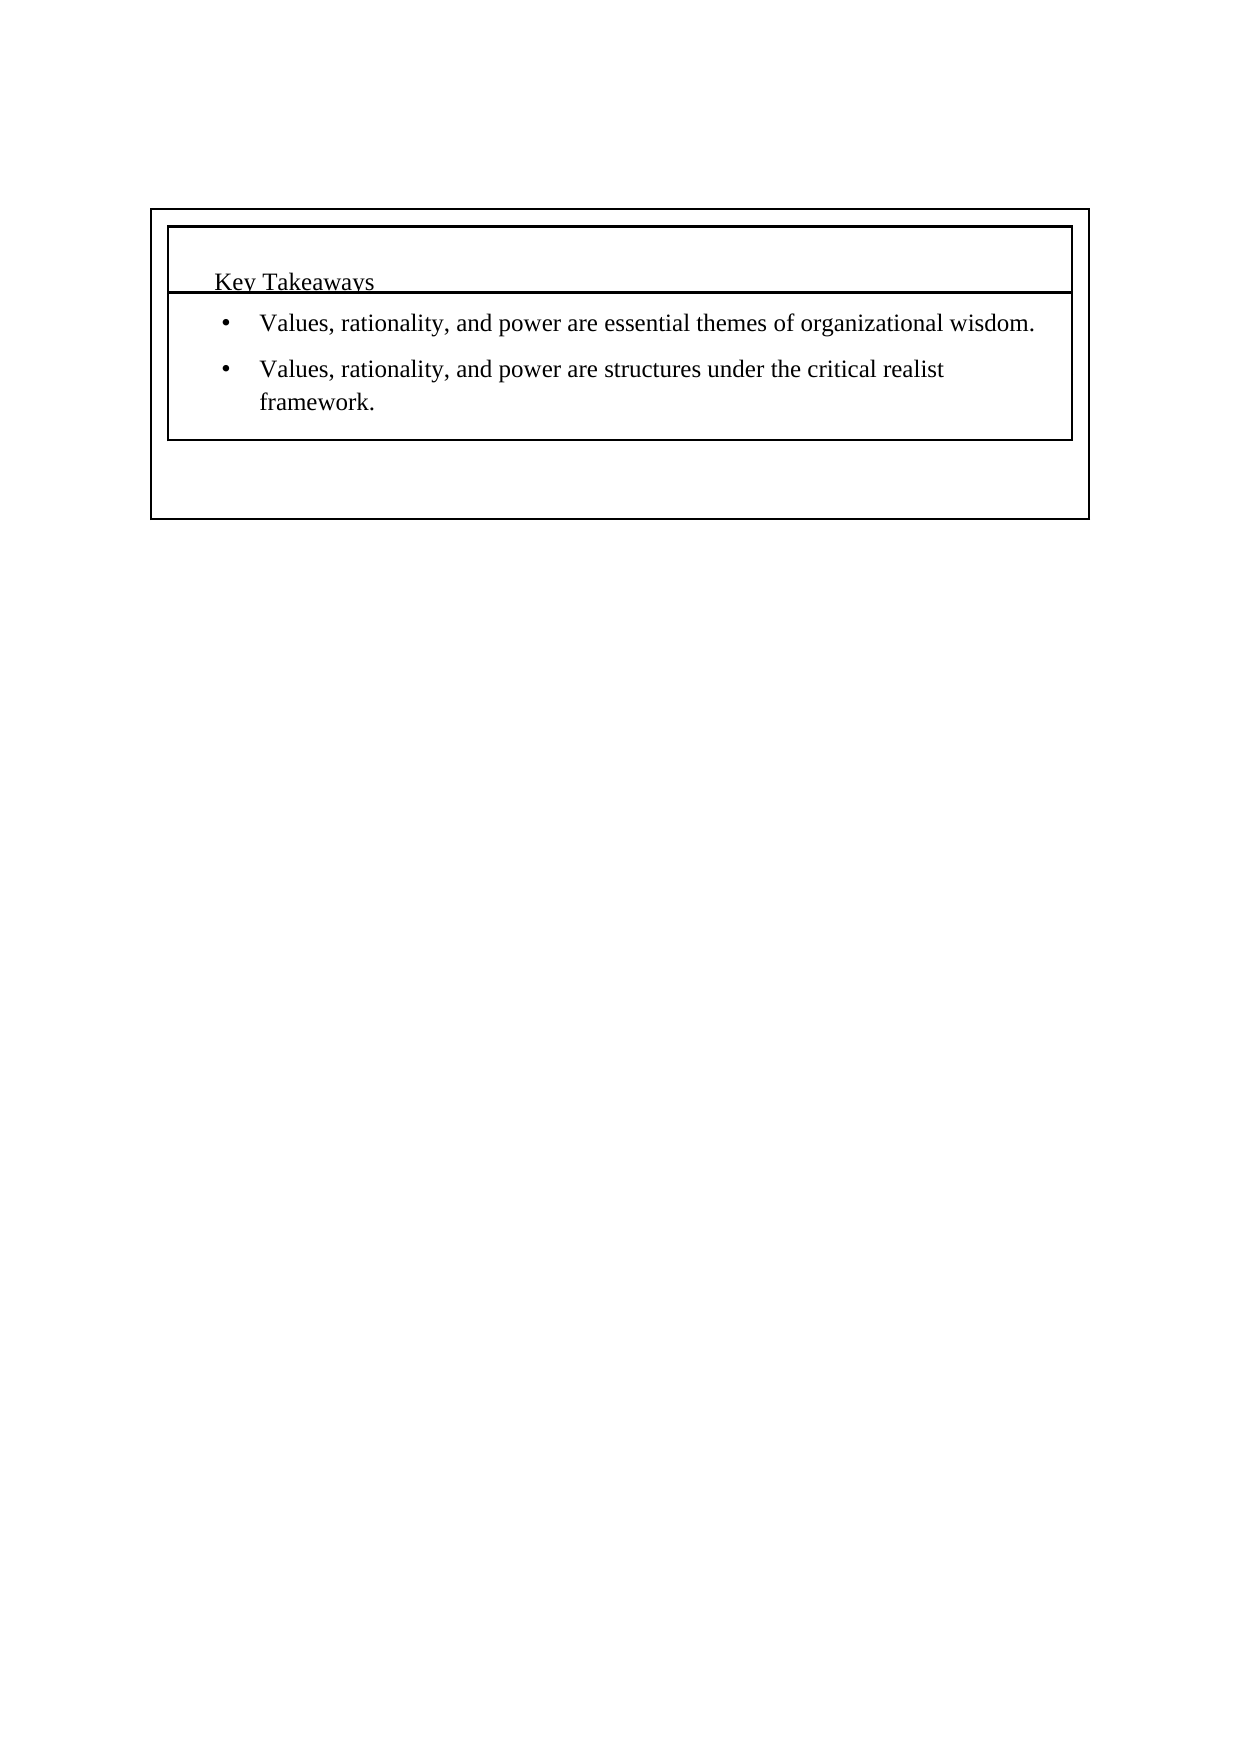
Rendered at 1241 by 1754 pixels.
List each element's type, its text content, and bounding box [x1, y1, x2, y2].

list Values, rationality, and power are essential themes of organizational wisdom. [222, 308, 1056, 337]
text Key Takeaways [184, 267, 1056, 291]
list Values, rationality, and power are structures under the critical realist framework. [222, 354, 1056, 416]
